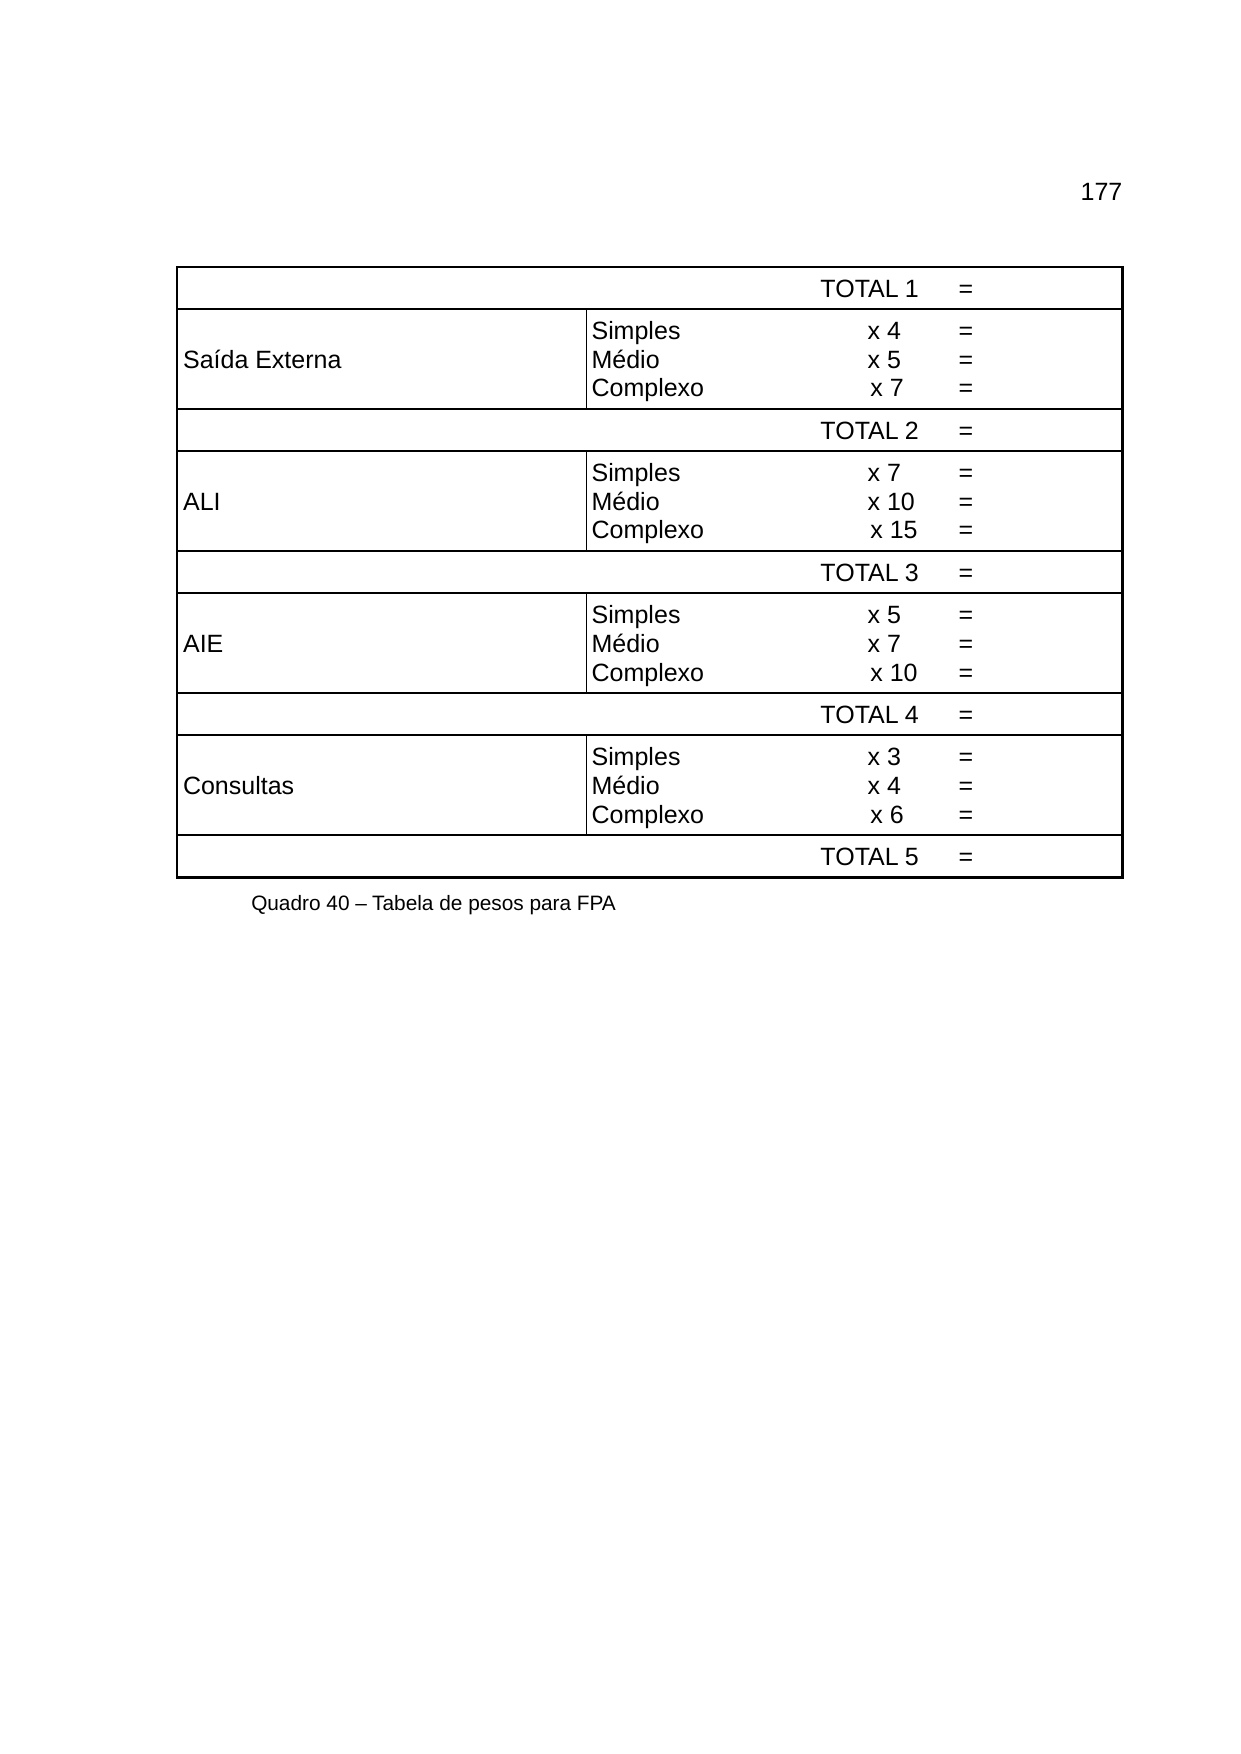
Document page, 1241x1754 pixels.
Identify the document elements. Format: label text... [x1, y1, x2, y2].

table_cell Simples x 4 Médio x 5 Complexo x 7 [587, 310, 953, 408]
table_cell Simples x 3 Médio x 4 Complexo x 6 [587, 736, 953, 834]
table_cell = = = [953, 736, 1121, 834]
table_cell = = = [953, 452, 1121, 550]
text Quadro 40 – Tabela de pesos para FPA [177, 891, 1122, 915]
table_cell = = = [953, 310, 1121, 408]
table_cell TOTAL 2 [178, 410, 953, 450]
table_cell = [953, 694, 1121, 734]
table_cell TOTAL 5 [178, 836, 953, 876]
table_cell = [953, 268, 1121, 308]
table_cell Consultas [178, 736, 586, 834]
table_cell = [953, 836, 1121, 876]
table_cell = [953, 410, 1121, 450]
table_cell ALI [178, 452, 586, 550]
table_cell TOTAL 4 [178, 694, 953, 734]
table_cell TOTAL 3 [178, 552, 953, 592]
table_cell = [953, 552, 1121, 592]
table_cell Simples x 7 Médio x 10 Complexo x 15 [587, 452, 953, 550]
table_cell AIE [178, 594, 586, 692]
table_cell Simples x 5 Médio x 7 Complexo x 10 [587, 594, 953, 692]
table_cell TOTAL 1 [178, 268, 953, 308]
table_cell = = = [953, 594, 1121, 692]
table_cell Saída Externa [178, 310, 586, 408]
